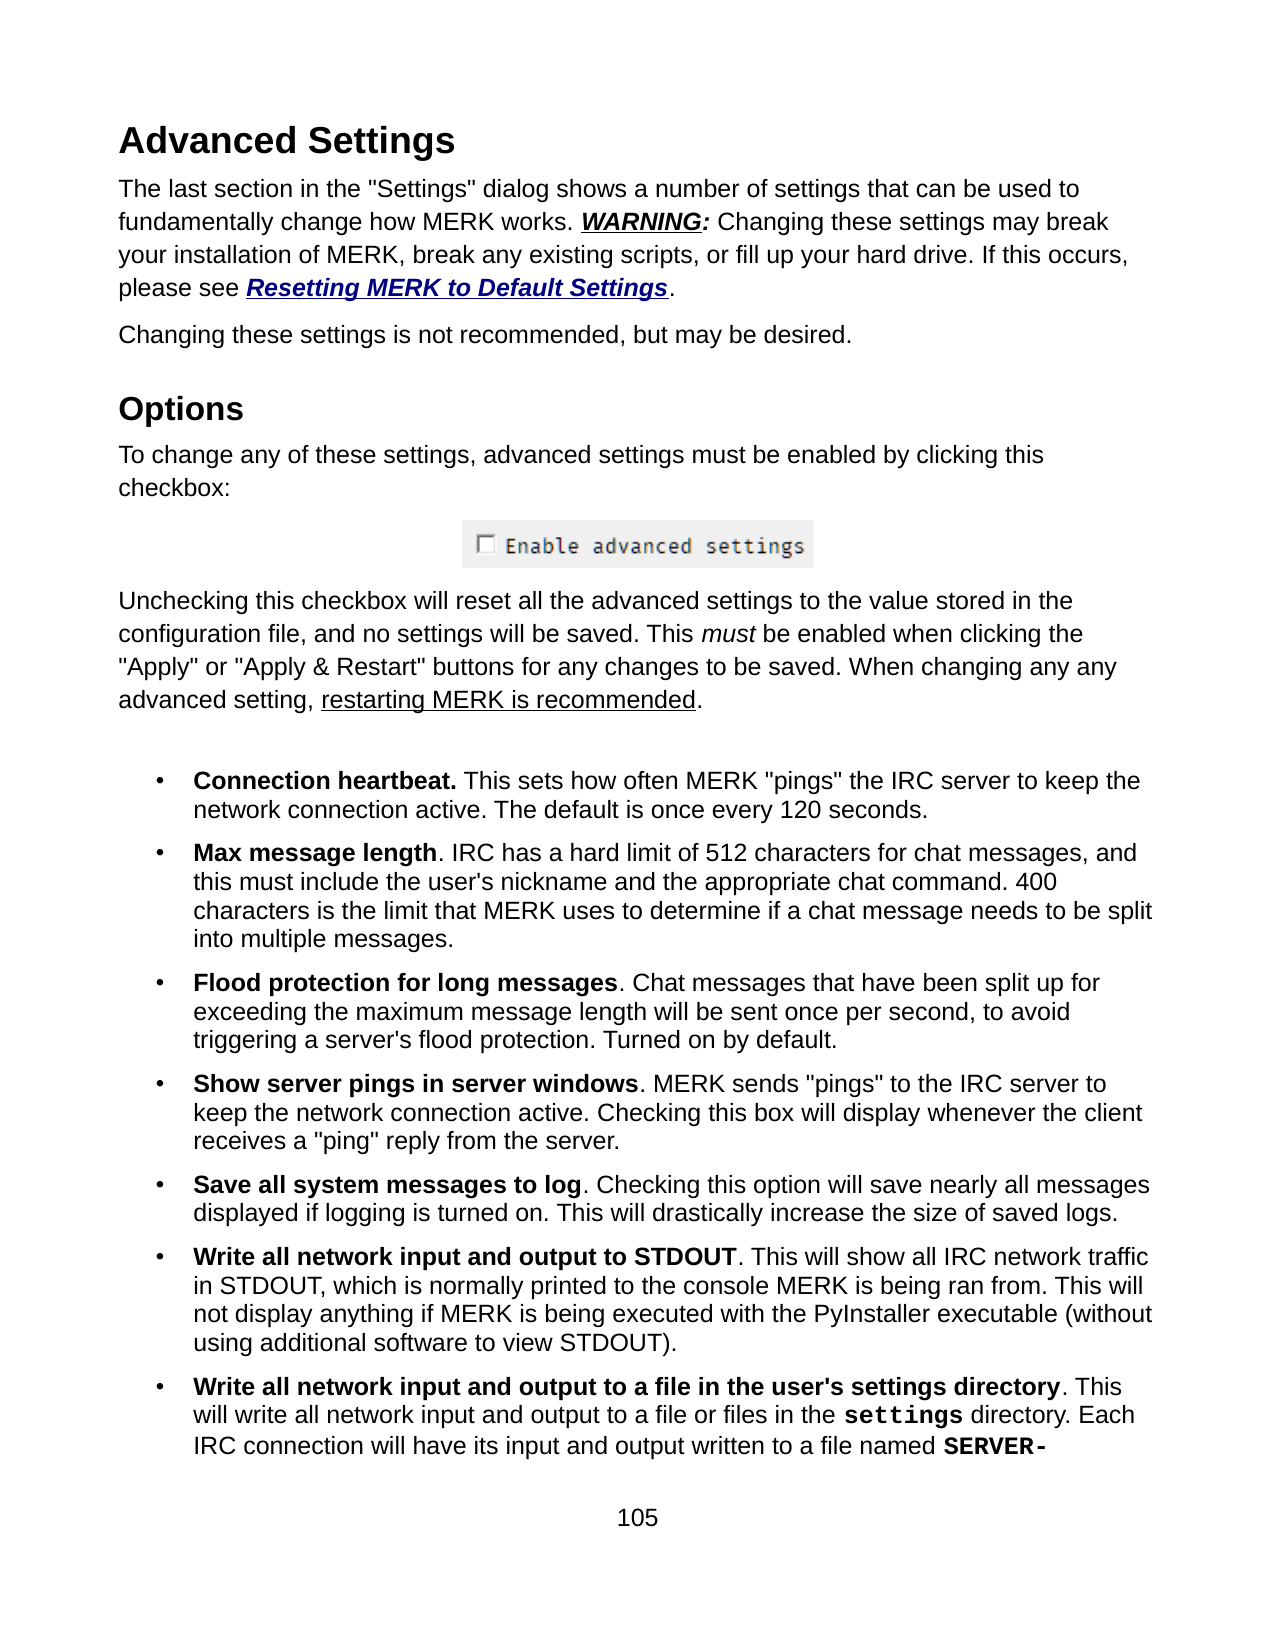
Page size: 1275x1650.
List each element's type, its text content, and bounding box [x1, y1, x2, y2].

subtitle Advanced Settings [118, 118, 1157, 161]
list Show server pings in server windows. MERK sends "pings" to the IRC server to keep the network connection active. Checking this box will display whenever the client receives a "ping" reply from the server. [156, 1069, 1157, 1155]
text Unchecking this checkbox will reset all the advanced settings to the value stored in the configuration file, and no settings will be saved. This must be enabled when clicking the "Apply" or "Apply & Restart" buttons for any changes to be saved. When changing any any advanced setting, restarting MERK is recommended. [118, 586, 1157, 747]
list Write all network input and output to STDOUT. This will show all IRC network traffic in STDOUT, which is normally printed to the console MERK is being ran from. This will not display anything if MERK is being executed with the PyInstaller executable (without using additional software to view STDOUT). [156, 1242, 1157, 1357]
list Write all network input and output to a file in the user's settings directory. This will write all network input and output to a file or files in the settings directory. Each IRC connection will have its input and output written to a file named SERVER- [156, 1371, 1157, 1462]
text The last section in the "Settings" dialog shows a number of settings that can be used to fundamentally change how MERK works. WARNING: Changing these settings may break your installation of MERK, break any existing scripts, or fill up your hard drive. If this occurs, please see Resetting MERK to Default Settings. [118, 174, 1157, 302]
list Save all system messages to log. Checking this option will save nearly all messages displayed if logging is turned on. This will drastically increase the size of saved logs. [156, 1169, 1157, 1227]
list Connection heartbeat. This sets how often MERK "pings" the IRC server to keep the network connection active. The default is once every 120 seconds. [156, 766, 1157, 823]
list Flood protection for long messages. Chat messages that have been split up for exceeding the maximum message length will be sent once per second, to avoid triggering a server's flood protection. Turned on by default. [156, 968, 1157, 1054]
subtitle Options [118, 389, 1157, 427]
picture [461, 520, 814, 568]
list Max message length. IRC has a hard limit of 512 characters for chat messages, and this must include the user's nickname and the appropriate chat command. 400 characters is the limit that MERK uses to determine if a chat message needs to be split into multiple messages. [156, 838, 1157, 953]
text Changing these settings is not recommended, but may be desired. [118, 320, 1157, 349]
text To change any of these settings, advanced settings must be enabled by clicking this checkbox: [118, 440, 1157, 502]
